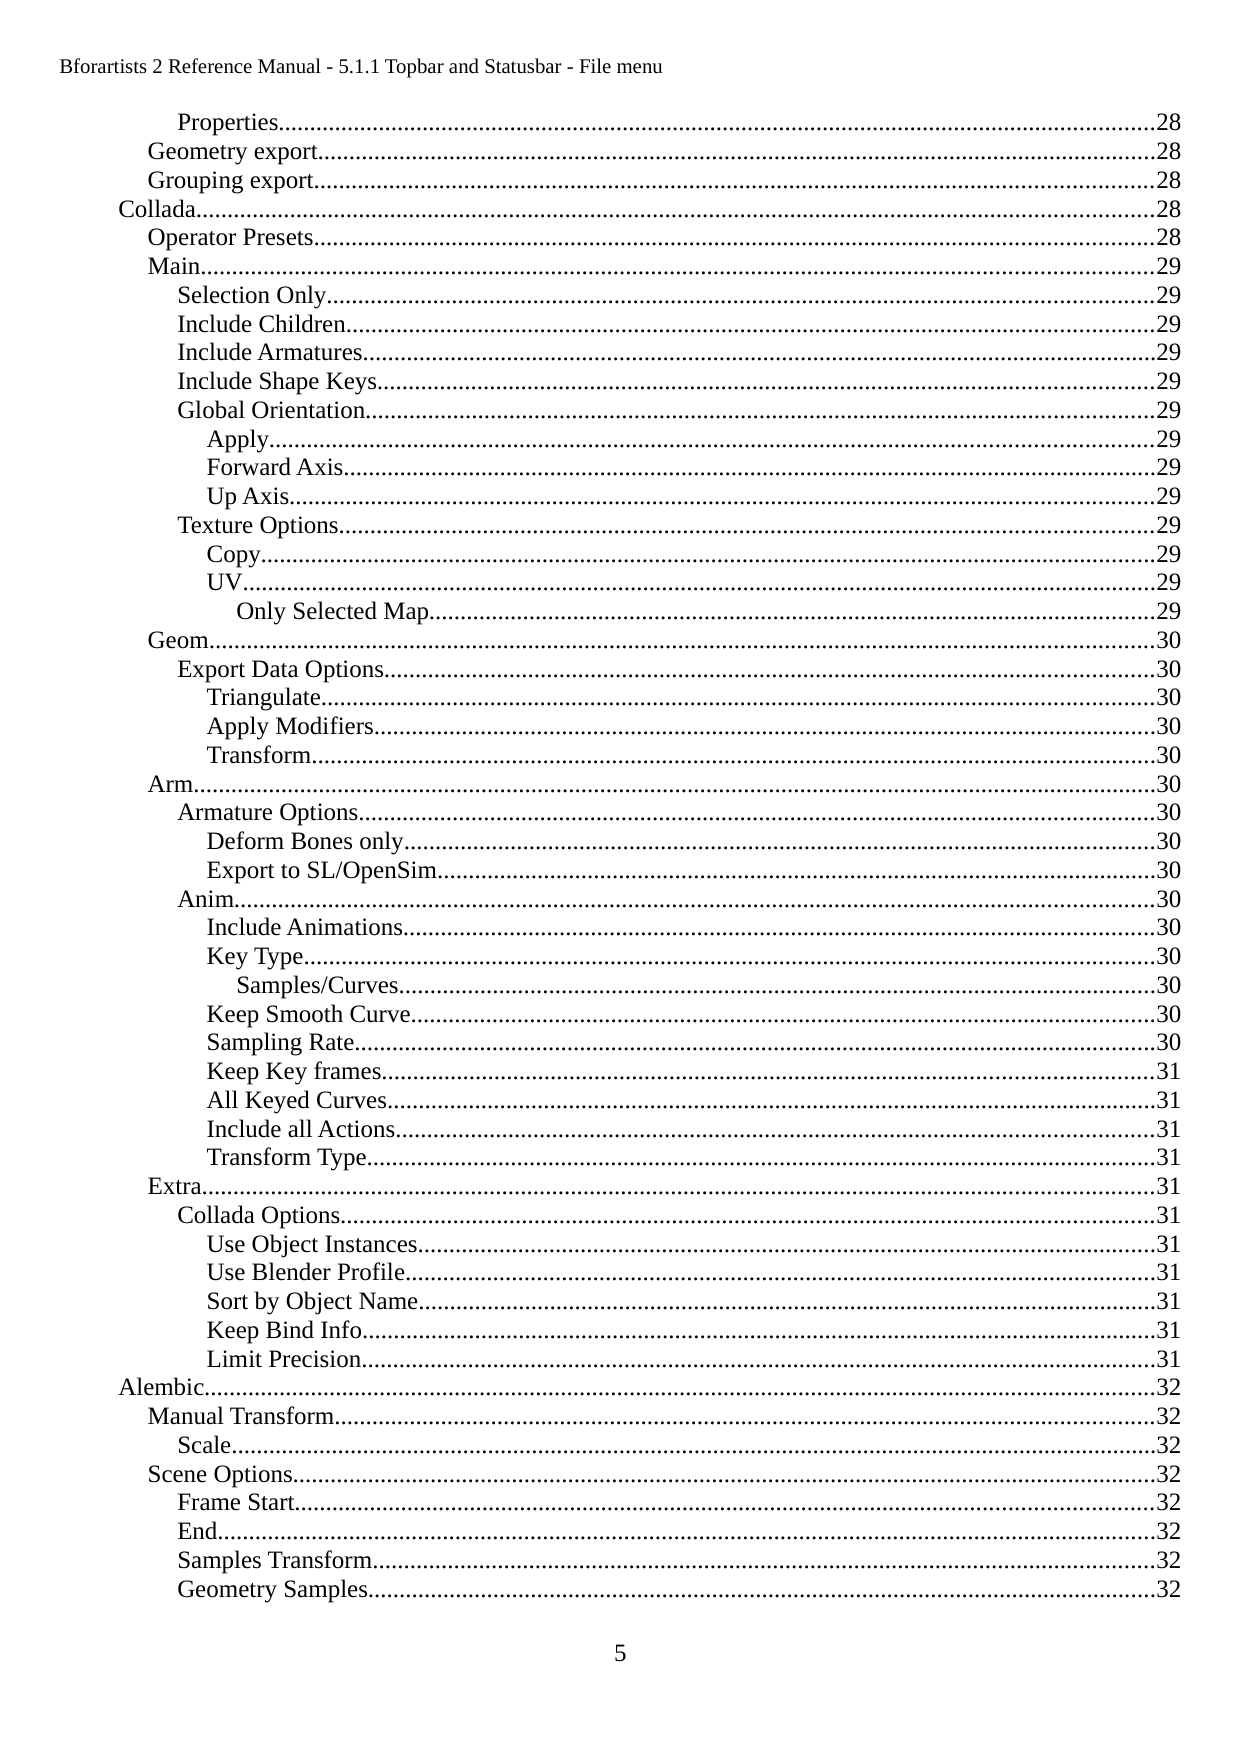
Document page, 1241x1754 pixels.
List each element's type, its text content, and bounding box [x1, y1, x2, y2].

text Properties 28 [177, 107, 1181, 136]
text Triangulate 30 [206, 682, 1181, 711]
text Geom 30 [147, 625, 1181, 654]
text Export Data Options 30 [177, 654, 1181, 682]
text Include Children 29 [177, 309, 1181, 337]
text Geometry Samples 32 [177, 1574, 1181, 1602]
text Limit Precision 31 [206, 1344, 1181, 1372]
text Include Animations 30 [206, 912, 1181, 941]
text Alembic 32 [118, 1372, 1181, 1401]
text Keep Bind Info 31 [206, 1315, 1181, 1344]
text Main 29 [147, 251, 1181, 280]
text Export to SL/OpenSim 30 [206, 855, 1181, 884]
text Include Shape Keys 29 [177, 366, 1181, 395]
text Geometry export 28 [147, 136, 1181, 165]
text Sort by Object Name 31 [206, 1286, 1181, 1315]
text Use Blender Profile 31 [206, 1257, 1181, 1286]
text Samples/Curves 30 [236, 970, 1181, 999]
text All Keyed Curves 31 [206, 1085, 1181, 1114]
text Scene Options 32 [147, 1459, 1181, 1487]
text Grouping export 28 [147, 165, 1181, 194]
text Selection Only 29 [177, 280, 1181, 309]
text Apply 29 [206, 424, 1181, 452]
text Frame Start 32 [177, 1487, 1181, 1516]
text Transform 30 [206, 740, 1181, 769]
text Only Selected Map 29 [236, 596, 1181, 625]
text Copy 29 [206, 539, 1181, 567]
text Texture Options 29 [177, 510, 1181, 539]
text Keep Key frames 31 [206, 1056, 1181, 1085]
text Manual Transform 32 [147, 1401, 1181, 1430]
text Scale 32 [177, 1430, 1181, 1459]
text Extra 31 [147, 1171, 1181, 1200]
text Keep Smooth Curve 30 [206, 999, 1181, 1027]
text Deform Bones only 30 [206, 826, 1181, 855]
text Operator Presets 28 [147, 222, 1181, 251]
text Use Object Instances 31 [206, 1229, 1181, 1257]
text UV 29 [206, 567, 1181, 596]
text Samples Transform 32 [177, 1545, 1181, 1574]
text Transform Type 31 [206, 1142, 1181, 1171]
text Sampling Rate 30 [206, 1027, 1181, 1056]
text Global Orientation 29 [177, 395, 1181, 424]
text Arm 30 [147, 769, 1181, 797]
text Forward Axis 29 [206, 452, 1181, 481]
text Include Armatures 29 [177, 337, 1181, 366]
text Apply Modifiers 30 [206, 711, 1181, 740]
text Up Axis 29 [206, 481, 1181, 510]
text Collada 28 [118, 194, 1181, 222]
text Key Type 30 [206, 941, 1181, 970]
text Anim 30 [177, 884, 1181, 912]
text Collada Options 31 [177, 1200, 1181, 1229]
text End 32 [177, 1516, 1181, 1545]
text Armature Options 30 [177, 797, 1181, 826]
text Include all Actions 31 [206, 1114, 1181, 1142]
